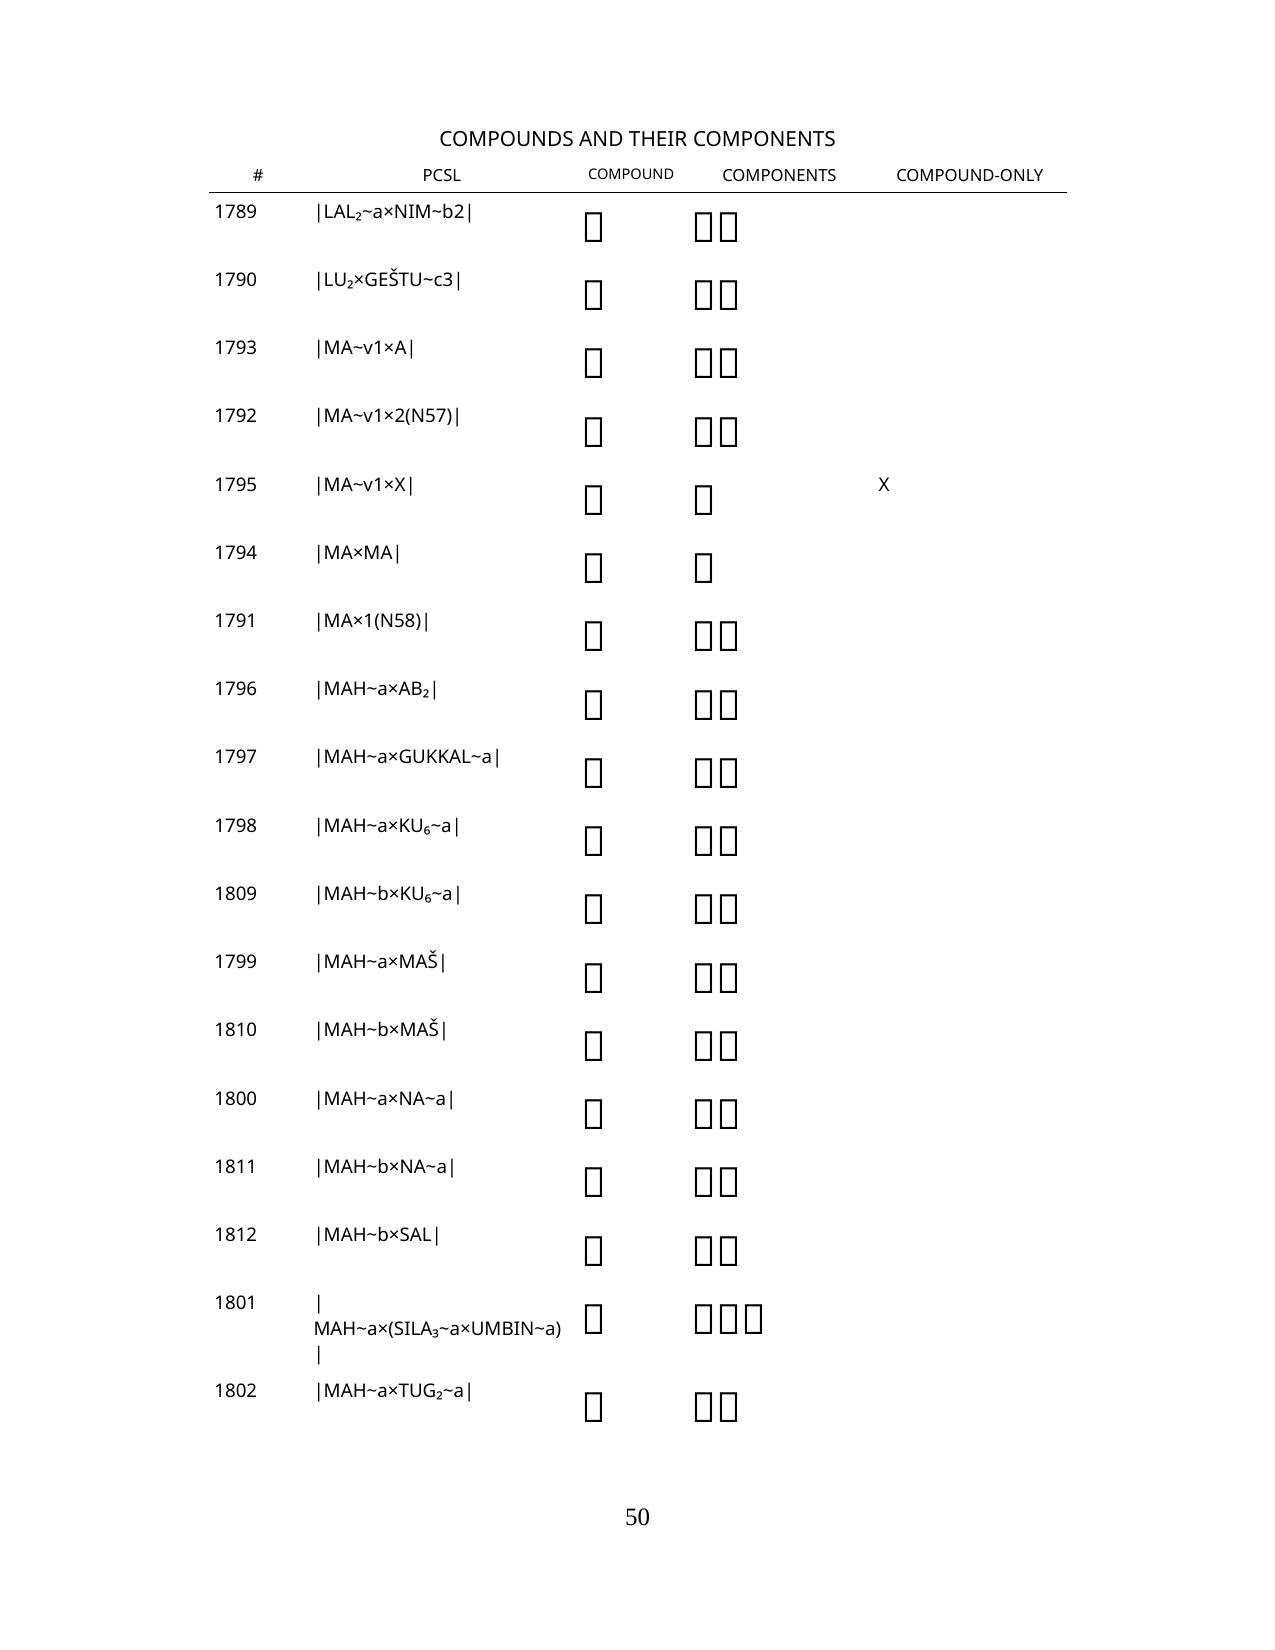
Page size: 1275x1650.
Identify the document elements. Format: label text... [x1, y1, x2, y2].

table_cell 𒶊 [576, 602, 686, 670]
table_cell 𒶌 [576, 329, 686, 397]
table_cell [873, 943, 1067, 1011]
table_cell [873, 602, 1067, 670]
table_cell [873, 738, 1067, 806]
table_cell 1811 [209, 1148, 308, 1216]
table_cell 𒤊𒤶 [686, 1148, 872, 1216]
table_cell |MAH~b×KU₆~a| [308, 875, 576, 943]
table_cell 𒤊𒣈 [686, 875, 872, 943]
table_cell 𒶋 [576, 397, 686, 465]
table_cell 1798 [209, 806, 308, 874]
table_cell [873, 1148, 1067, 1216]
table_cell 𒶔 [576, 1284, 686, 1372]
table_cell 1812 [209, 1216, 308, 1284]
table_cell PCSL [308, 158, 576, 192]
table_cell 𒶐 [576, 738, 686, 806]
table_cell [873, 329, 1067, 397]
table_cell 𒤄 [686, 533, 872, 602]
table_cell |MA~v1×A| [308, 329, 576, 397]
table_cell 𒶓 [576, 1079, 686, 1147]
table_cell 𒤉𒨱𒪯 [686, 1284, 872, 1372]
table_cell 𒤉𒡁 [686, 738, 872, 806]
table_cell 1800 [209, 1079, 308, 1147]
table_cell |MA~v1×X| [308, 465, 576, 533]
table_cell [873, 1079, 1067, 1147]
table_cell [873, 260, 1067, 329]
table_cell 𒤅𒛧 [686, 329, 872, 397]
table_cell 𒣭𒥫 [686, 193, 872, 260]
table_cell 𒤉𒤶 [686, 1079, 872, 1147]
table_cell COMPOUND-ONLY [873, 158, 1067, 192]
table_cell 1801 [209, 1284, 308, 1372]
table_cell |MAH~a×NA~a| [308, 1079, 576, 1147]
table_cell 1799 [209, 943, 308, 1011]
table_cell [873, 193, 1067, 260]
table_cell 𒤊𒤏 [686, 1011, 872, 1079]
table_cell [873, 533, 1067, 602]
table_cell [873, 1216, 1067, 1284]
table_cell [873, 875, 1067, 943]
table_cell [873, 397, 1067, 465]
table_cell 𒤉𒣈 [686, 806, 872, 874]
table_cell |MAH~b×SAL| [308, 1216, 576, 1284]
table_cell |MAH~a×AB₂| [308, 670, 576, 738]
table_cell 𒶏 [576, 670, 686, 738]
table_cell 𒶎 [576, 465, 686, 533]
table_cell 1795 [209, 465, 308, 533]
table_cell |MAH~a×MAŠ| [308, 943, 576, 1011]
table_cell [873, 806, 1067, 874]
table_cell 𒶍 [576, 533, 686, 602]
table_cell 𒶈 [576, 193, 686, 260]
table_cell 1790 [209, 260, 308, 329]
table_cell 𒶜 [576, 875, 686, 943]
table_cell |MAH~a×TUG₂~a| [308, 1372, 576, 1440]
table_cell |MAH~a×GUKKAL~a| [308, 738, 576, 806]
table_cell 1794 [209, 533, 308, 602]
table_cell 1792 [209, 397, 308, 465]
table_cell 𒶞 [576, 1148, 686, 1216]
table_cell |LAL₂~a×NIM~b2| [308, 193, 576, 260]
table_cell 𒤅 [686, 465, 872, 533]
table_cell 𒶝 [576, 1011, 686, 1079]
table_cell |MA×MA| [308, 533, 576, 602]
table_cell |MAH~b×NA~a| [308, 1148, 576, 1216]
table_cell 𒶟 [576, 1216, 686, 1284]
table_cell 𒶒 [576, 943, 686, 1011]
table_cell |MAH~a×(SILA₃~a×UMBIN~a)| [308, 1284, 576, 1372]
table_cell 𒤊𒦳 [686, 1216, 872, 1284]
table_cell 1809 [209, 875, 308, 943]
table_cell [873, 1372, 1067, 1440]
table_cell 𒤉𒩳 [686, 1372, 872, 1440]
table_cell 1810 [209, 1011, 308, 1079]
table_cell # [209, 158, 308, 192]
table_cell 1789 [209, 193, 308, 260]
table_cell COMPOUND [576, 158, 686, 192]
table_cell 𒣽𒠅 [686, 260, 872, 329]
table_cell 𒤄𒗛 [686, 602, 872, 670]
table_cell 𒤉𒤏 [686, 943, 872, 1011]
table_cell 𒶑 [576, 806, 686, 874]
table_cell 1793 [209, 329, 308, 397]
table_cell 1797 [209, 738, 308, 806]
table_cell 𒶕 [576, 1372, 686, 1440]
table_cell X [873, 465, 1067, 533]
table_cell 𒤉𒛯 [686, 670, 872, 738]
table_cell 𒤅𒘐 [686, 397, 872, 465]
table_cell COMPONENTS [686, 158, 872, 192]
table_cell 1791 [209, 602, 308, 670]
table_cell |LU₂×GEŠTU~c3| [308, 260, 576, 329]
table_cell |MA~v1×2(N57)| [308, 397, 576, 465]
table_cell [873, 1284, 1067, 1372]
table_cell 𒶉 [576, 260, 686, 329]
table_cell [873, 670, 1067, 738]
table_cell 1796 [209, 670, 308, 738]
table_cell 1802 [209, 1372, 308, 1440]
table_cell |MAH~b×MAŠ| [308, 1011, 576, 1079]
table_cell |MA×1(N58)| [308, 602, 576, 670]
table_cell |MAH~a×KU₆~a| [308, 806, 576, 874]
table_header COMPOUNDS AND THEIR COMPONENTS [209, 118, 1067, 158]
table_cell [873, 1011, 1067, 1079]
